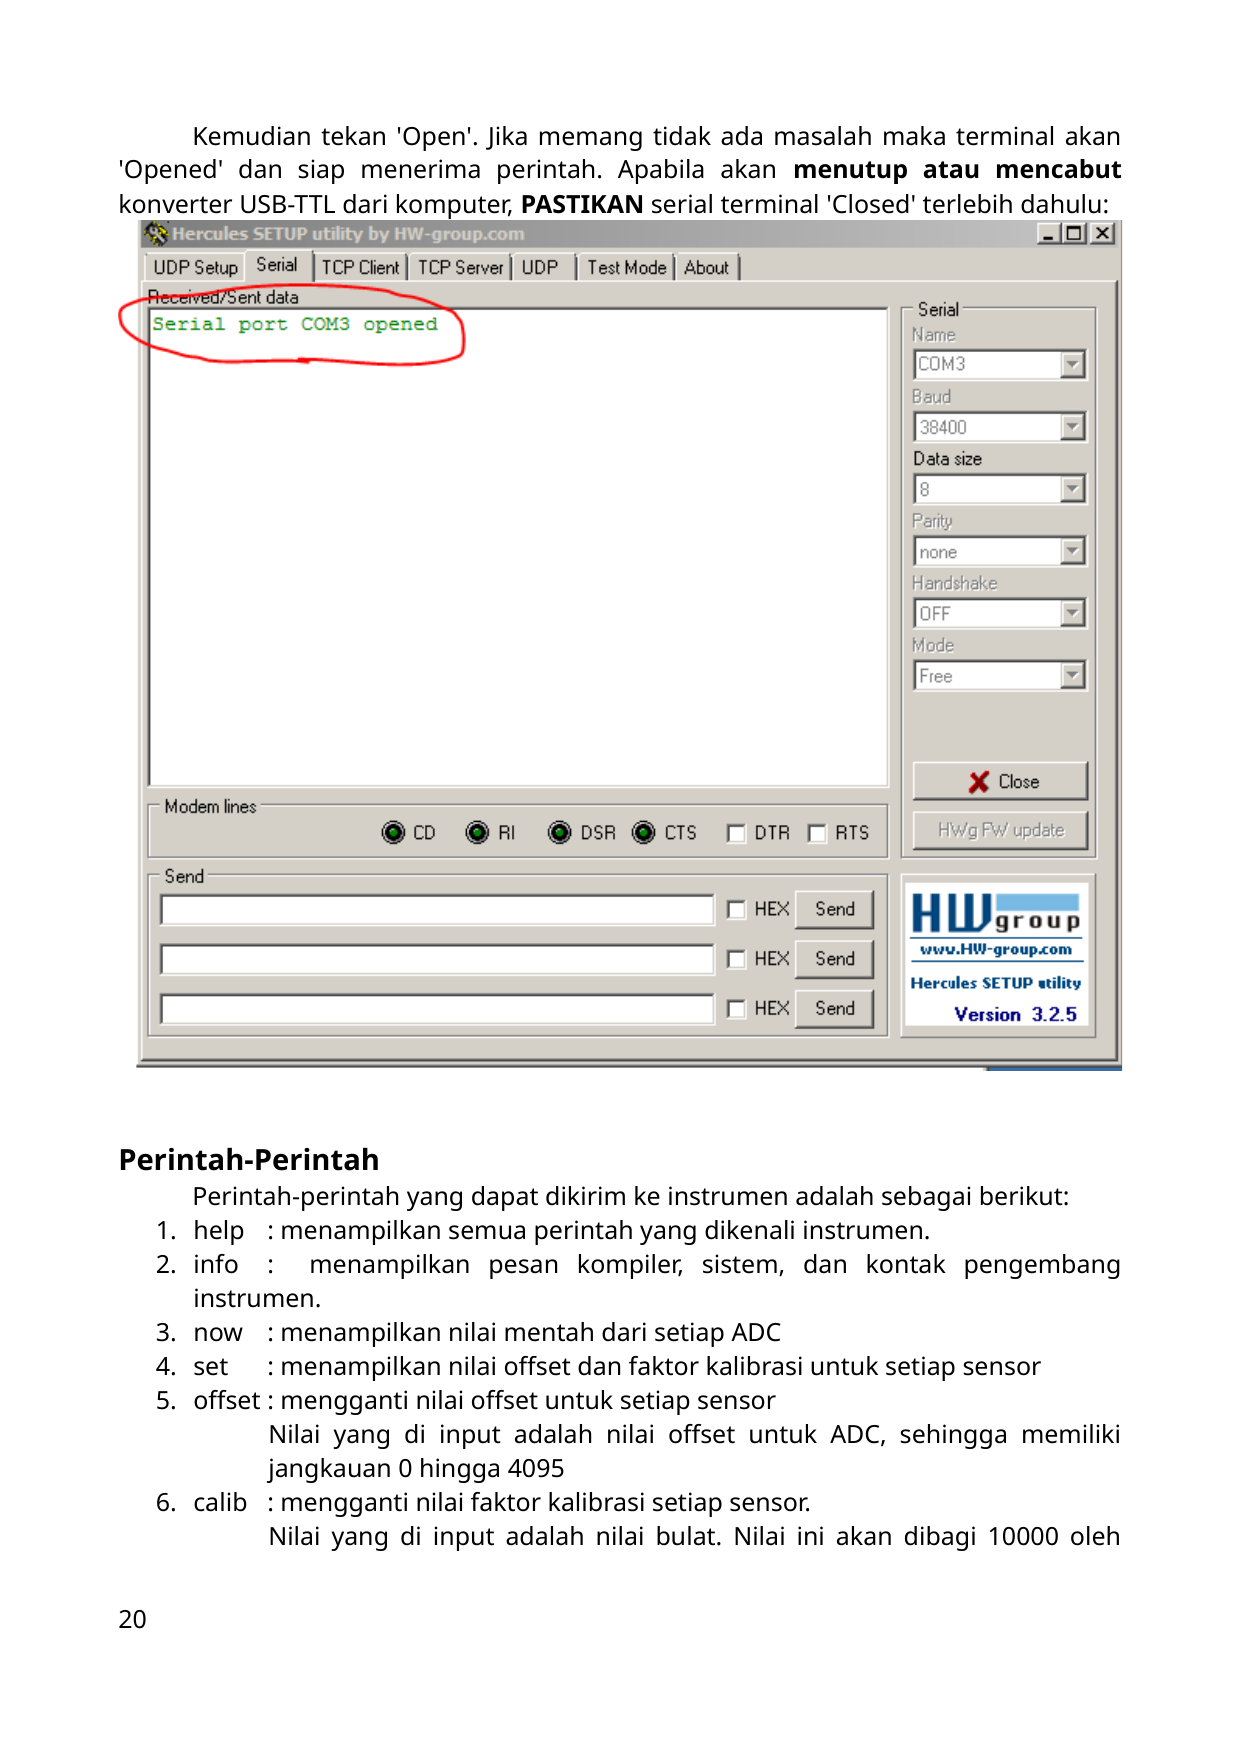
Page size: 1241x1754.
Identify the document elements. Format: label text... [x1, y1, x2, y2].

text Perintah-perintah yang dapat dikirim ke instrumen adalah sebagai berikut: [118, 1178, 1122, 1212]
picture [118, 220, 1123, 1071]
list set : menampilkan nilai offset dan faktor kalibrasi untuk setiap sensor [156, 1349, 1122, 1383]
list help : menampilkan semua perintah yang dikenali instrumen. [156, 1212, 1122, 1247]
list Nilai yang di input adalah nilai bulat. Nilai ini akan dibagi 10000 oleh [231, 1519, 1122, 1553]
list Nilai yang di input adalah nilai offset untuk ADC, sehingga memiliki jangkauan 0 hingga 4095 [231, 1417, 1122, 1485]
list offset : mengganti nilai offset untuk setiap sensor [156, 1383, 1122, 1417]
subtitle Perintah-Perintah [118, 1139, 1122, 1178]
text Kemudian tekan 'Open'. Jika memang tidak ada masalah maka terminal akan 'Opened' dan siap menerima perintah. Apabila akan menutup atau mencabut konverter USB-TTL dari komputer, PASTIKAN serial terminal 'Closed' terlebih dahulu: [118, 118, 1122, 220]
list now : menampilkan nilai mentah dari setiap ADC [156, 1315, 1122, 1349]
list info : menampilkan pesan kompiler, sistem, dan kontak pengembang instrumen. [156, 1247, 1122, 1315]
list calib : mengganti nilai faktor kalibrasi setiap sensor. [156, 1485, 1122, 1519]
